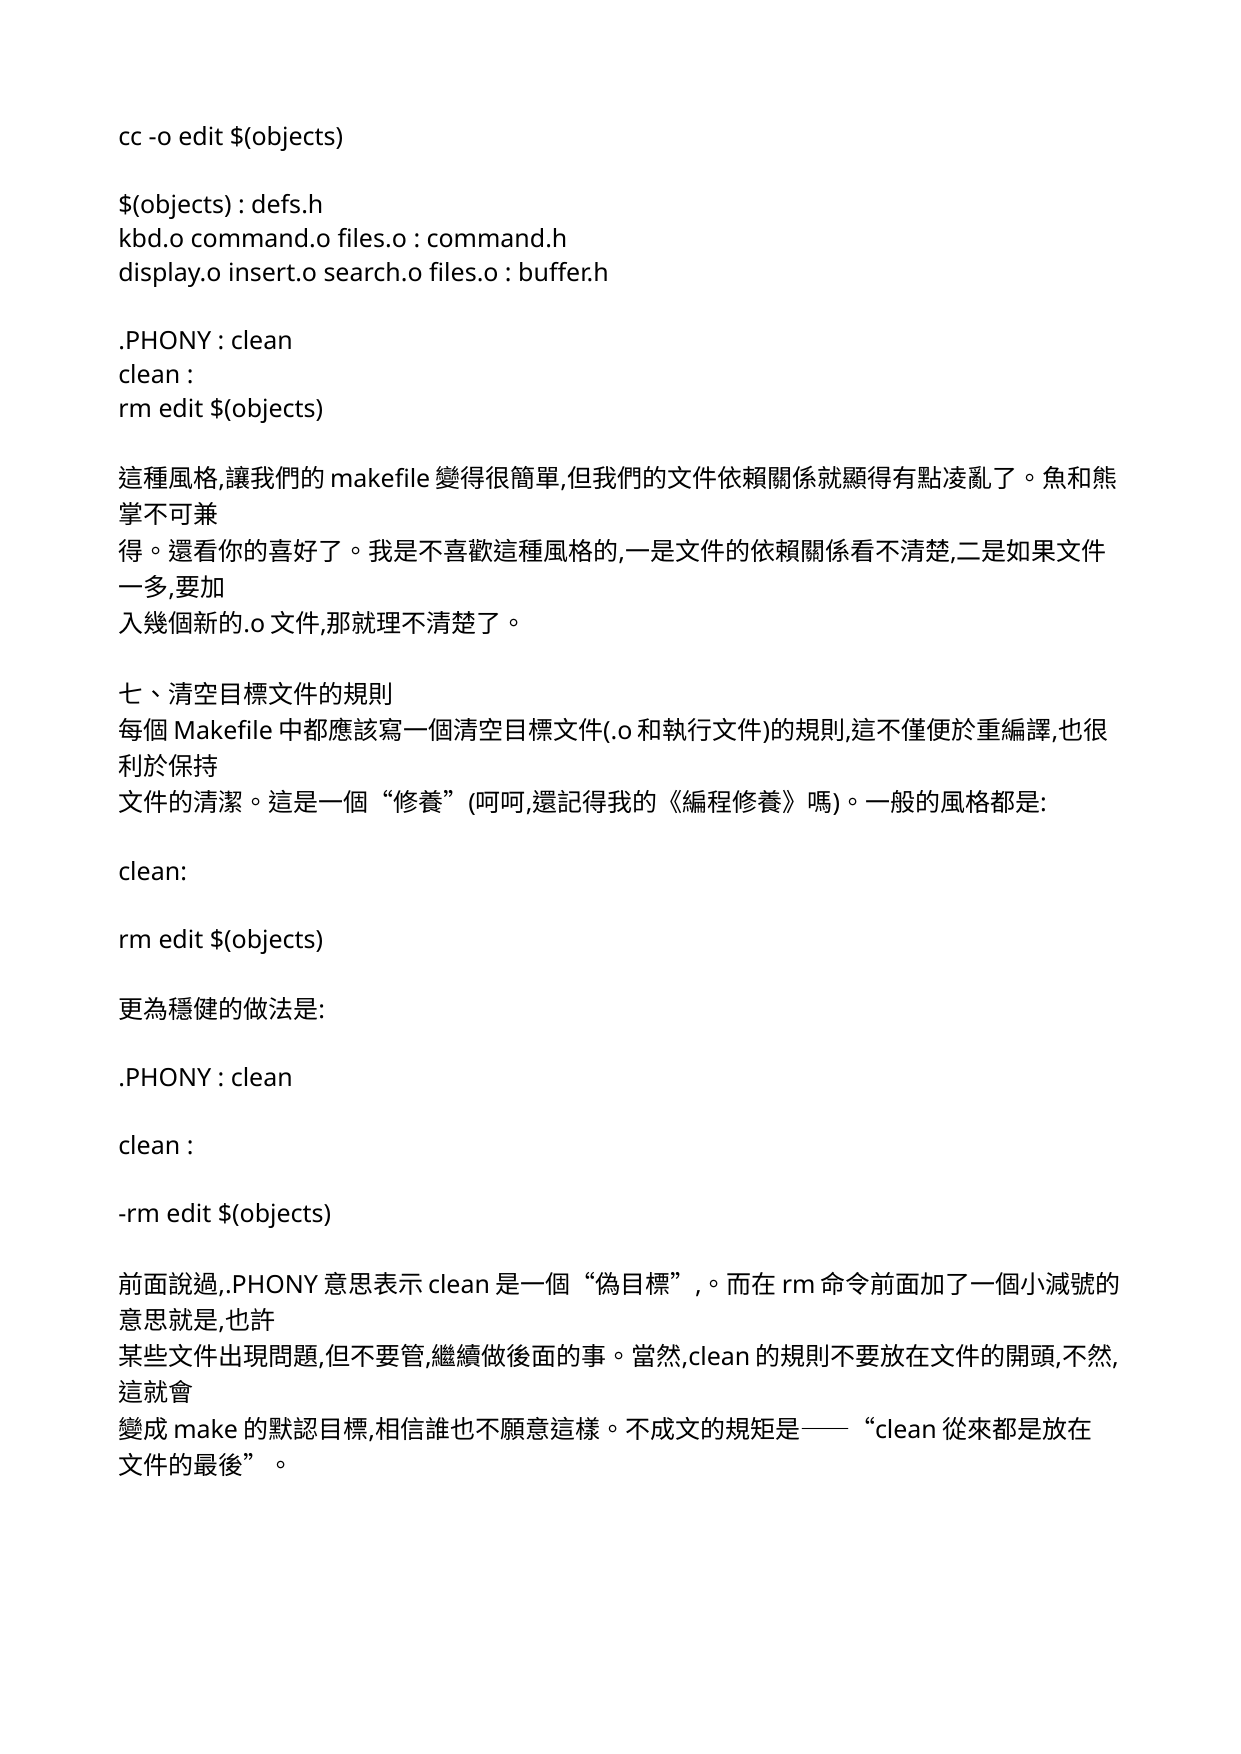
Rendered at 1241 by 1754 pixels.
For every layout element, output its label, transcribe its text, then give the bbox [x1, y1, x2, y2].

text clean : [118, 1128, 1122, 1162]
text display.o insert.o search.o files.o : buffer.h [118, 254, 1122, 288]
text 這種風格,讓我們的makefile變得很簡單,但我們的文件依賴關係就顯得有點凌亂了。魚和熊掌不可兼 [118, 459, 1122, 531]
text kbd.o command.o files.o : command.h [118, 220, 1122, 254]
text 每個Makefile中都應該寫一個清空目標文件(.o和執行文件)的規則,這不僅便於重編譯,也很利於保持 [118, 710, 1122, 783]
text cc -o edit $(objects) [118, 118, 1122, 152]
text $(objects) : defs.h [118, 186, 1122, 220]
text 入幾個新的.o文件,那就理不清楚了。 [118, 604, 1122, 640]
text 前面說過,.PHONY意思表示clean是一個“偽目標”,。而在rm命令前面加了一個小減號的意思就是,也許 [118, 1264, 1122, 1337]
text 得。還看你的喜好了。我是不喜歡這種風格的,一是文件的依賴關係看不清楚,二是如果文件一多,要加 [118, 531, 1122, 604]
text rm edit $(objects) [118, 391, 1122, 425]
text 變成make的默認目標,相信誰也不願意這樣。不成文的規矩是——“clean從來都是放在 文件的最後”。 [118, 1409, 1122, 1482]
text -rm edit $(objects) [118, 1196, 1122, 1230]
text rm edit $(objects) [118, 921, 1122, 955]
text clean : [118, 357, 1122, 391]
text 文件的清潔。這是一個“修養”(呵呵,還記得我的《編程修養》嗎)。一般的風格都是: [118, 783, 1122, 819]
text .PHONY : clean [118, 322, 1122, 357]
text 某些文件出現問題,但不要管,繼續做後面的事。當然,clean的規則不要放在文件的開頭,不然,這就會 [118, 1337, 1122, 1409]
text .PHONY : clean [118, 1060, 1122, 1094]
text 七、清空目標文件的規則 [118, 674, 1122, 710]
text 更為穩健的做法是: [118, 989, 1122, 1026]
text clean: [118, 853, 1122, 887]
